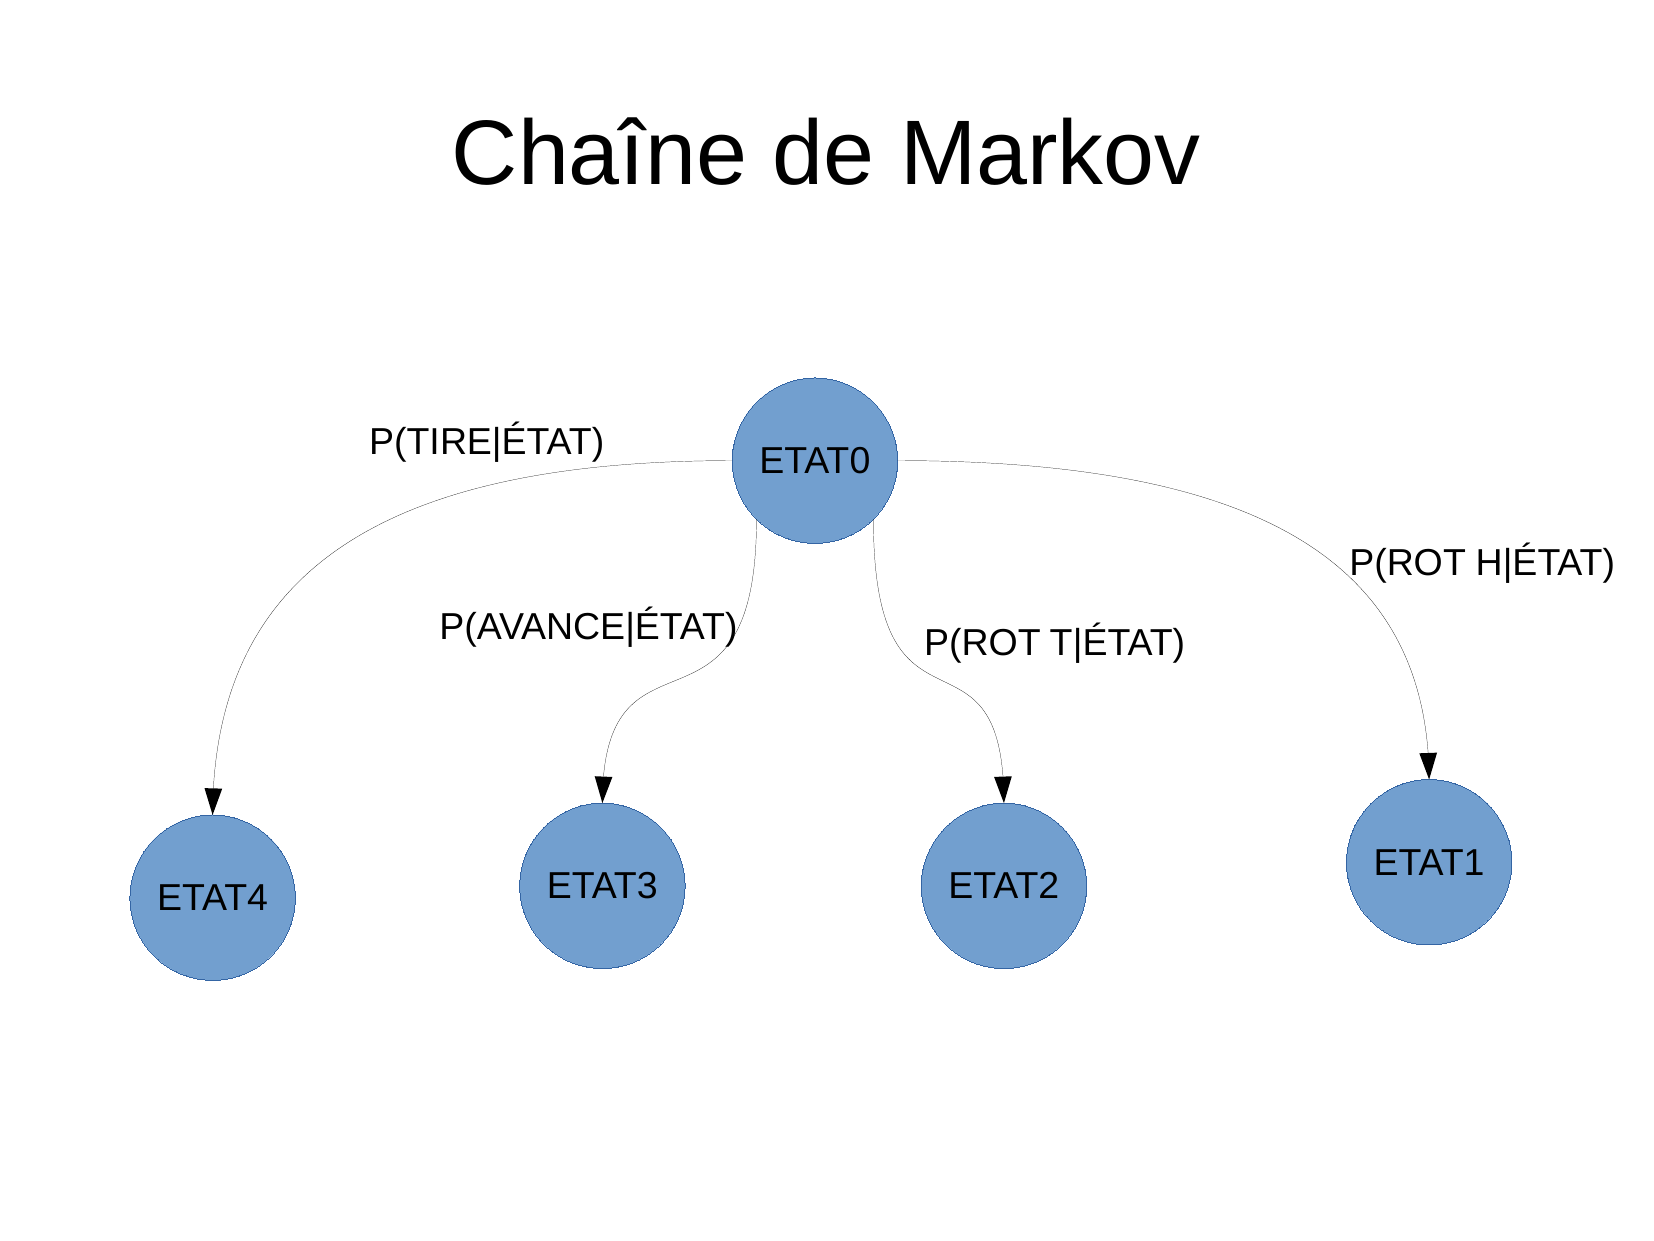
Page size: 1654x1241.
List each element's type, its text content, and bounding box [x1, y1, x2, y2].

text_box ETAT0 [751, 513, 879, 544]
text_box ETAT0 [747, 377, 883, 413]
title Chaîne de Markov [82, 49, 1571, 257]
text_box P(TIRE|ÉTAT) [354, 413, 922, 513]
text_box P(ROT T|ÉTAT) [909, 614, 1276, 713]
text_box ETAT3 [519, 803, 686, 969]
text_box ETAT1 [1346, 779, 1512, 945]
text_box ETAT4 [129, 814, 296, 981]
text_box P(ROT H|ÉTAT) [1334, 533, 1642, 633]
text_box P(AVANCE|ÉTAT) [424, 598, 874, 697]
text_box ETAT2 [921, 803, 1087, 969]
